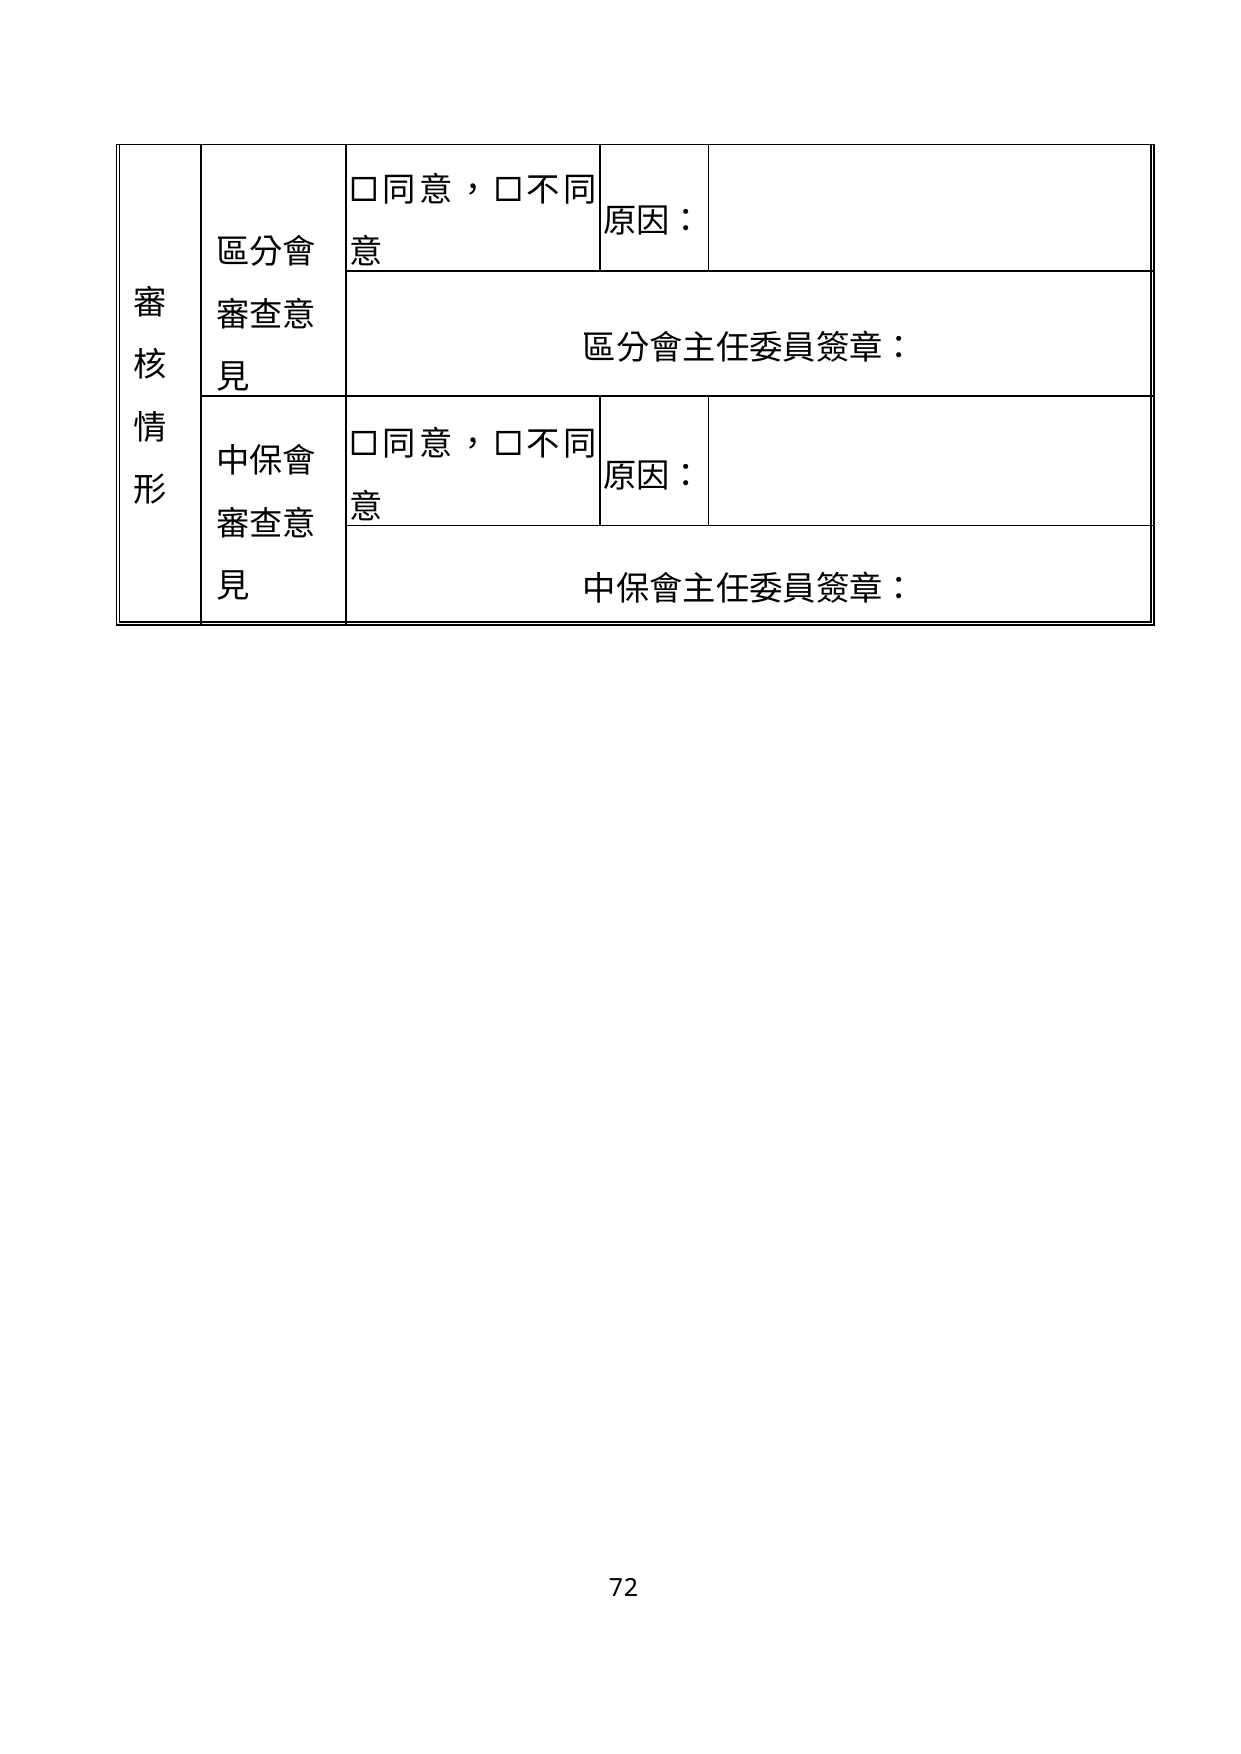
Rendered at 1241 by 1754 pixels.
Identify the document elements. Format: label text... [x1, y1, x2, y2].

table_cell 同意，不同意 [347, 397, 599, 525]
table_cell 中保會 審查意見 [202, 397, 345, 621]
table_cell 原因： [601, 145, 708, 270]
table_cell [709, 397, 1150, 525]
table_cell 同意，不同意 [347, 145, 599, 270]
table_cell 原因： [601, 397, 708, 525]
table_cell 區分會主任委員簽章： [347, 272, 1150, 395]
table_cell 區分會 審查意見 [202, 145, 345, 395]
table_cell 中保會主任委員簽章： [347, 526, 1150, 621]
table_cell [709, 145, 1150, 270]
table_cell 審核情形 [120, 145, 200, 621]
